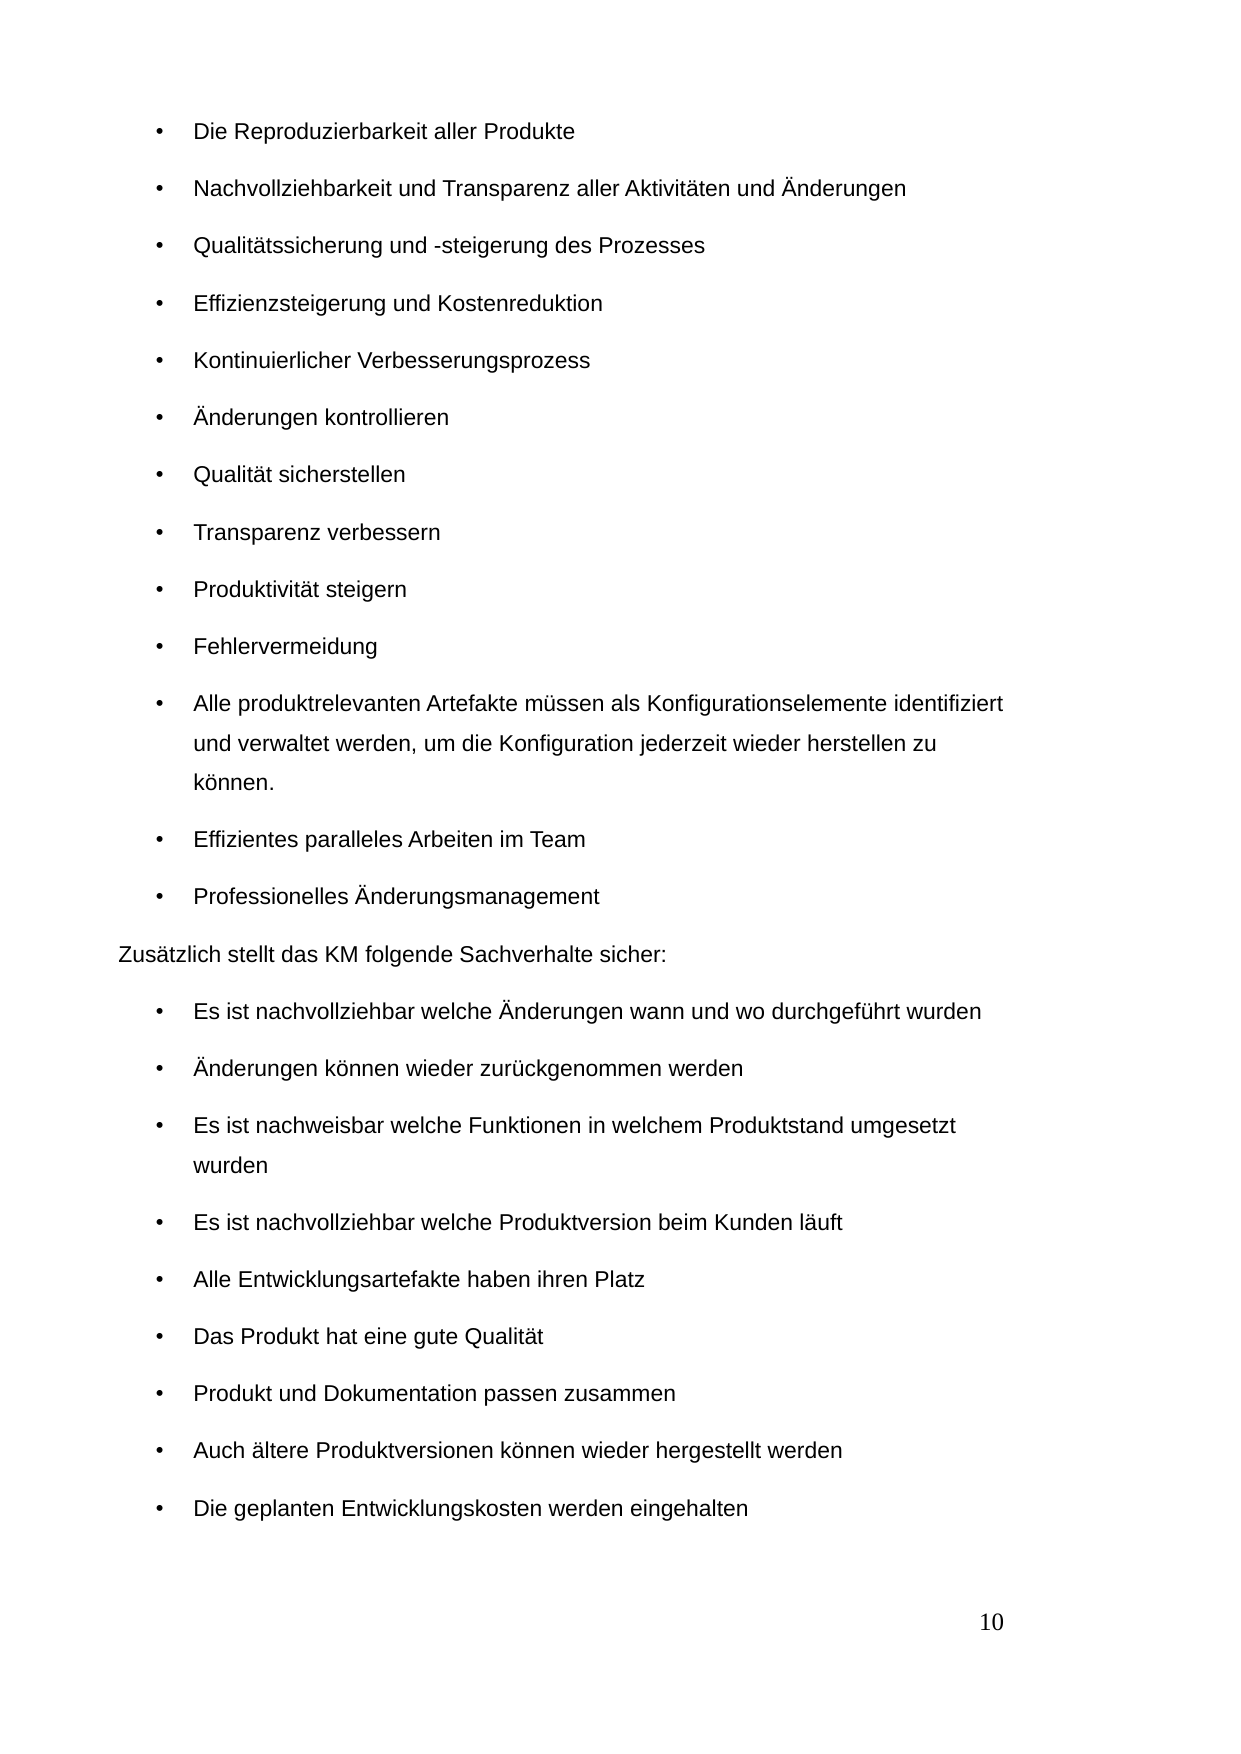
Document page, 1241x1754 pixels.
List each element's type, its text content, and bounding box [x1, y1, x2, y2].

text Zusätzlich stellt das KM folgende Sachverhalte sicher: [118, 941, 1004, 967]
list Alle produktrelevanten Artefakte müssen als Konfigurationselemente identifiziert und verwaltet werden, um die Konfiguration jederzeit wieder herstellen zu können. [156, 690, 1004, 795]
list Es ist nachweisbar welche Funktionen in welchem Produktstand umgesetzt wurden [156, 1112, 1004, 1178]
list Es ist nachvollziehbar welche Änderungen wann und wo durchgeführt wurden [156, 998, 1004, 1024]
list Es ist nachvollziehbar welche Produktversion beim Kunden läuft [156, 1209, 1004, 1235]
list Auch ältere Produktversionen können wieder hergestellt werden [156, 1437, 1004, 1464]
list Kontinuierlicher Verbesserungsprozess [156, 347, 1004, 373]
list Änderungen kontrollieren [156, 404, 1004, 430]
list Effizientes paralleles Arbeiten im Team [156, 826, 1004, 852]
list Professionelles Änderungsmanagement [156, 883, 1004, 910]
list Fehlervermeidung [156, 633, 1004, 659]
list Effizienzsteigerung und Kostenreduktion [156, 290, 1004, 316]
list Die Reproduzierbarkeit aller Produkte [156, 118, 1004, 144]
list Nachvollziehbarkeit und Transparenz aller Aktivitäten und Änderungen [156, 175, 1004, 202]
list Die geplanten Entwicklungskosten werden eingehalten [156, 1495, 1004, 1521]
list Transparenz verbessern [156, 518, 1004, 545]
list Das Produkt hat eine gute Qualität [156, 1323, 1004, 1349]
list Produkt und Dokumentation passen zusammen [156, 1380, 1004, 1407]
list Alle Entwicklungsartefakte haben ihren Platz [156, 1266, 1004, 1292]
list Qualitätssicherung und -steigerung des Prozesses [156, 232, 1004, 259]
list Produktivität steigern [156, 576, 1004, 602]
list Änderungen können wieder zurückgenommen werden [156, 1055, 1004, 1081]
list Qualität sicherstellen [156, 461, 1004, 488]
